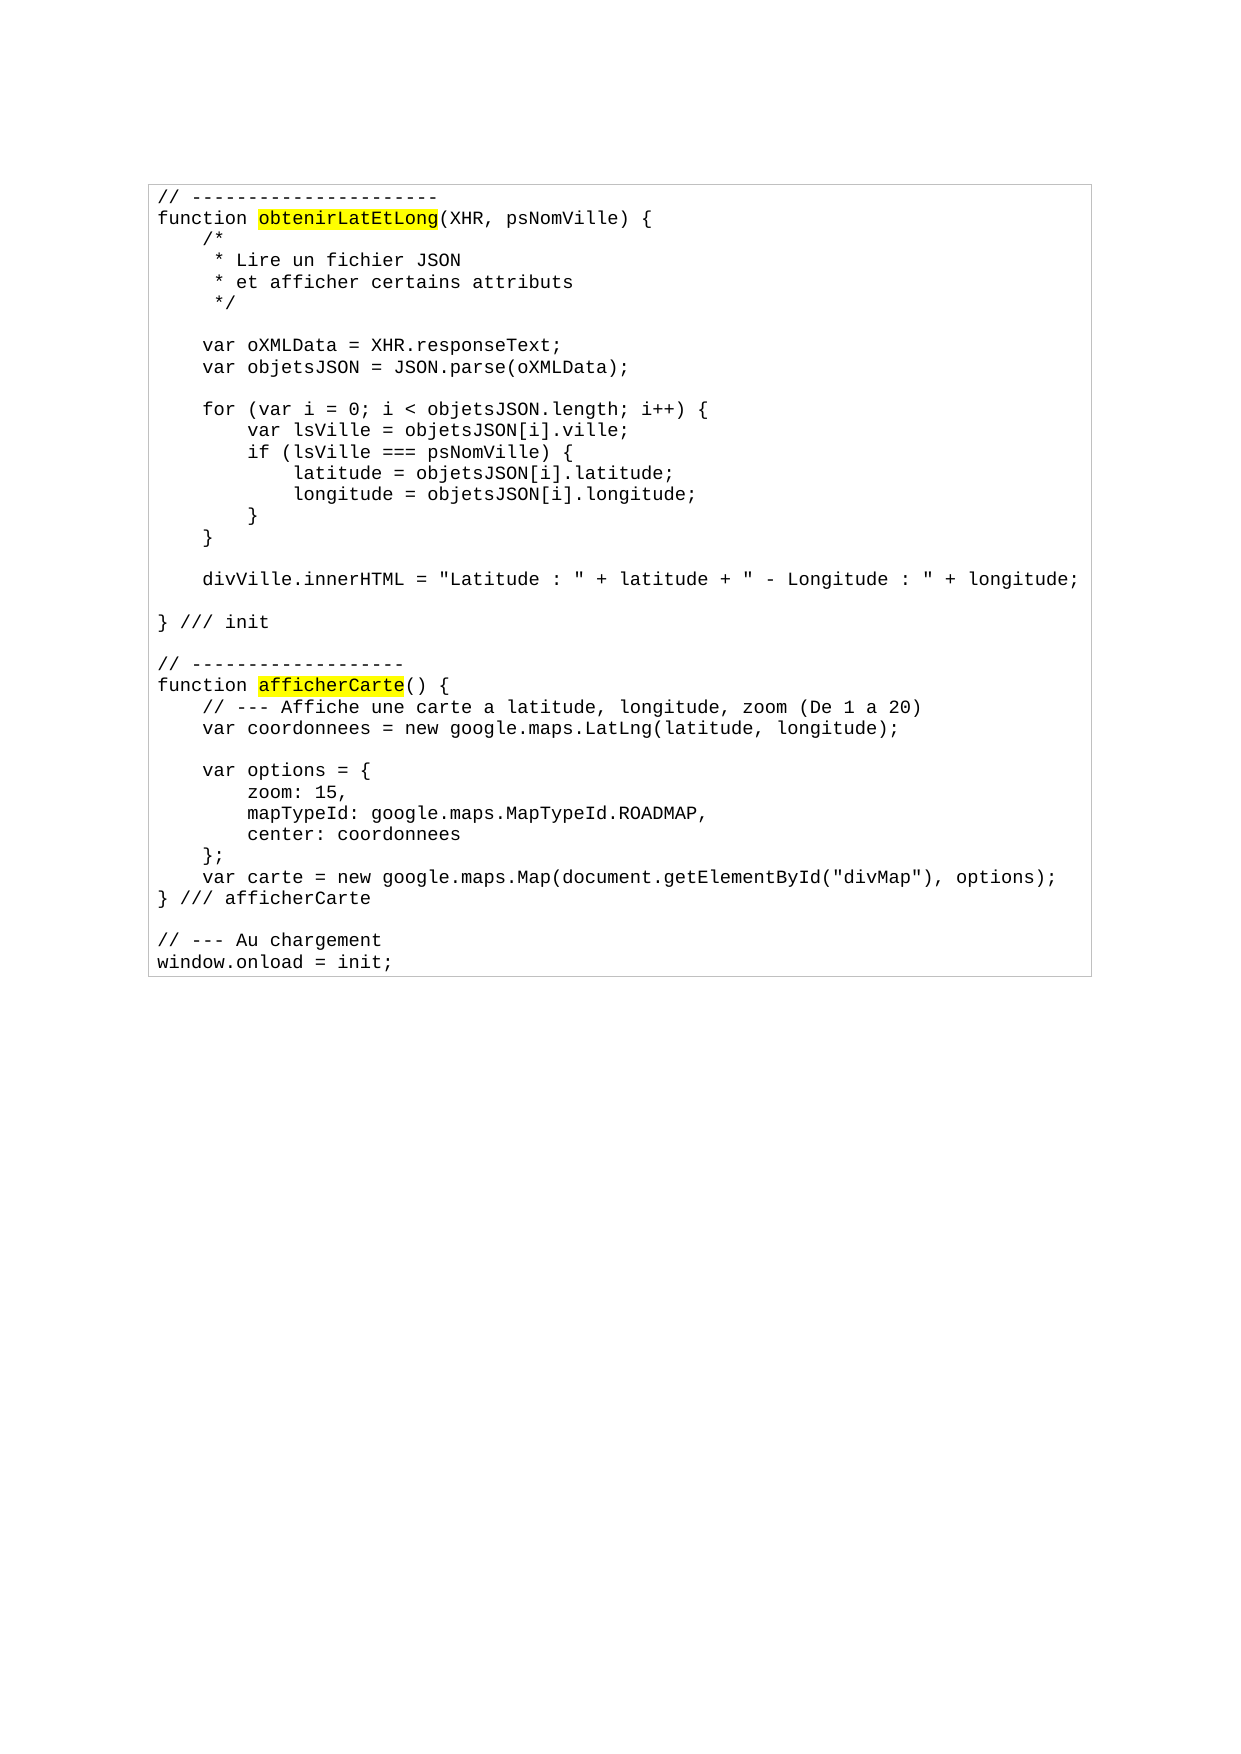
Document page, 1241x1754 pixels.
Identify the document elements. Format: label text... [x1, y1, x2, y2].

text var carte = new google.maps.Map(document.getElementById("divMap"), options); [149, 864, 1091, 886]
text var lsVille = objetsJSON[i].ville; [149, 418, 1091, 439]
text * Lire un fichier JSON [149, 248, 1091, 269]
text latitude = objetsJSON[i].latitude; [149, 461, 1091, 482]
text }; [149, 843, 1091, 864]
text if (lsVille === psNomVille) { [149, 439, 1091, 461]
text */ [149, 291, 1091, 315]
text } [149, 503, 1091, 524]
text center: coordonnees [149, 822, 1091, 843]
text var coordonnees = new google.maps.LatLng(latitude, longitude); [149, 716, 1091, 740]
text var objetsJSON = JSON.parse(oXMLData); [149, 354, 1091, 379]
text } /// afficherCarte [149, 886, 1091, 910]
text for (var i = 0; i < objetsJSON.length; i++) { [149, 397, 1091, 418]
text function obtenirLatEtLong(XHR, psNomVille) { [149, 206, 1091, 227]
text // ---------------------- [149, 185, 1091, 206]
text zoom: 15, [149, 779, 1091, 801]
text function afficherCarte() { [149, 673, 1091, 694]
text var options = { [149, 758, 1091, 779]
text var oXMLData = XHR.responseText; [149, 333, 1091, 354]
text mapTypeId: google.maps.MapTypeId.ROADMAP, [149, 801, 1091, 822]
text longitude = objetsJSON[i].longitude; [149, 482, 1091, 503]
text /* [149, 227, 1091, 248]
text // ------------------- [149, 652, 1091, 673]
text divVille.innerHTML = "Latitude : " + latitude + " - Longitude : " + longitude; [149, 567, 1091, 591]
text window.onload = init; [149, 949, 1091, 976]
text } [149, 524, 1091, 549]
text } /// init [149, 609, 1091, 634]
text // --- Affiche une carte a latitude, longitude, zoom (De 1 a 20) [149, 694, 1091, 716]
text // --- Au chargement [149, 928, 1091, 949]
text * et afficher certains attributs [149, 269, 1091, 291]
